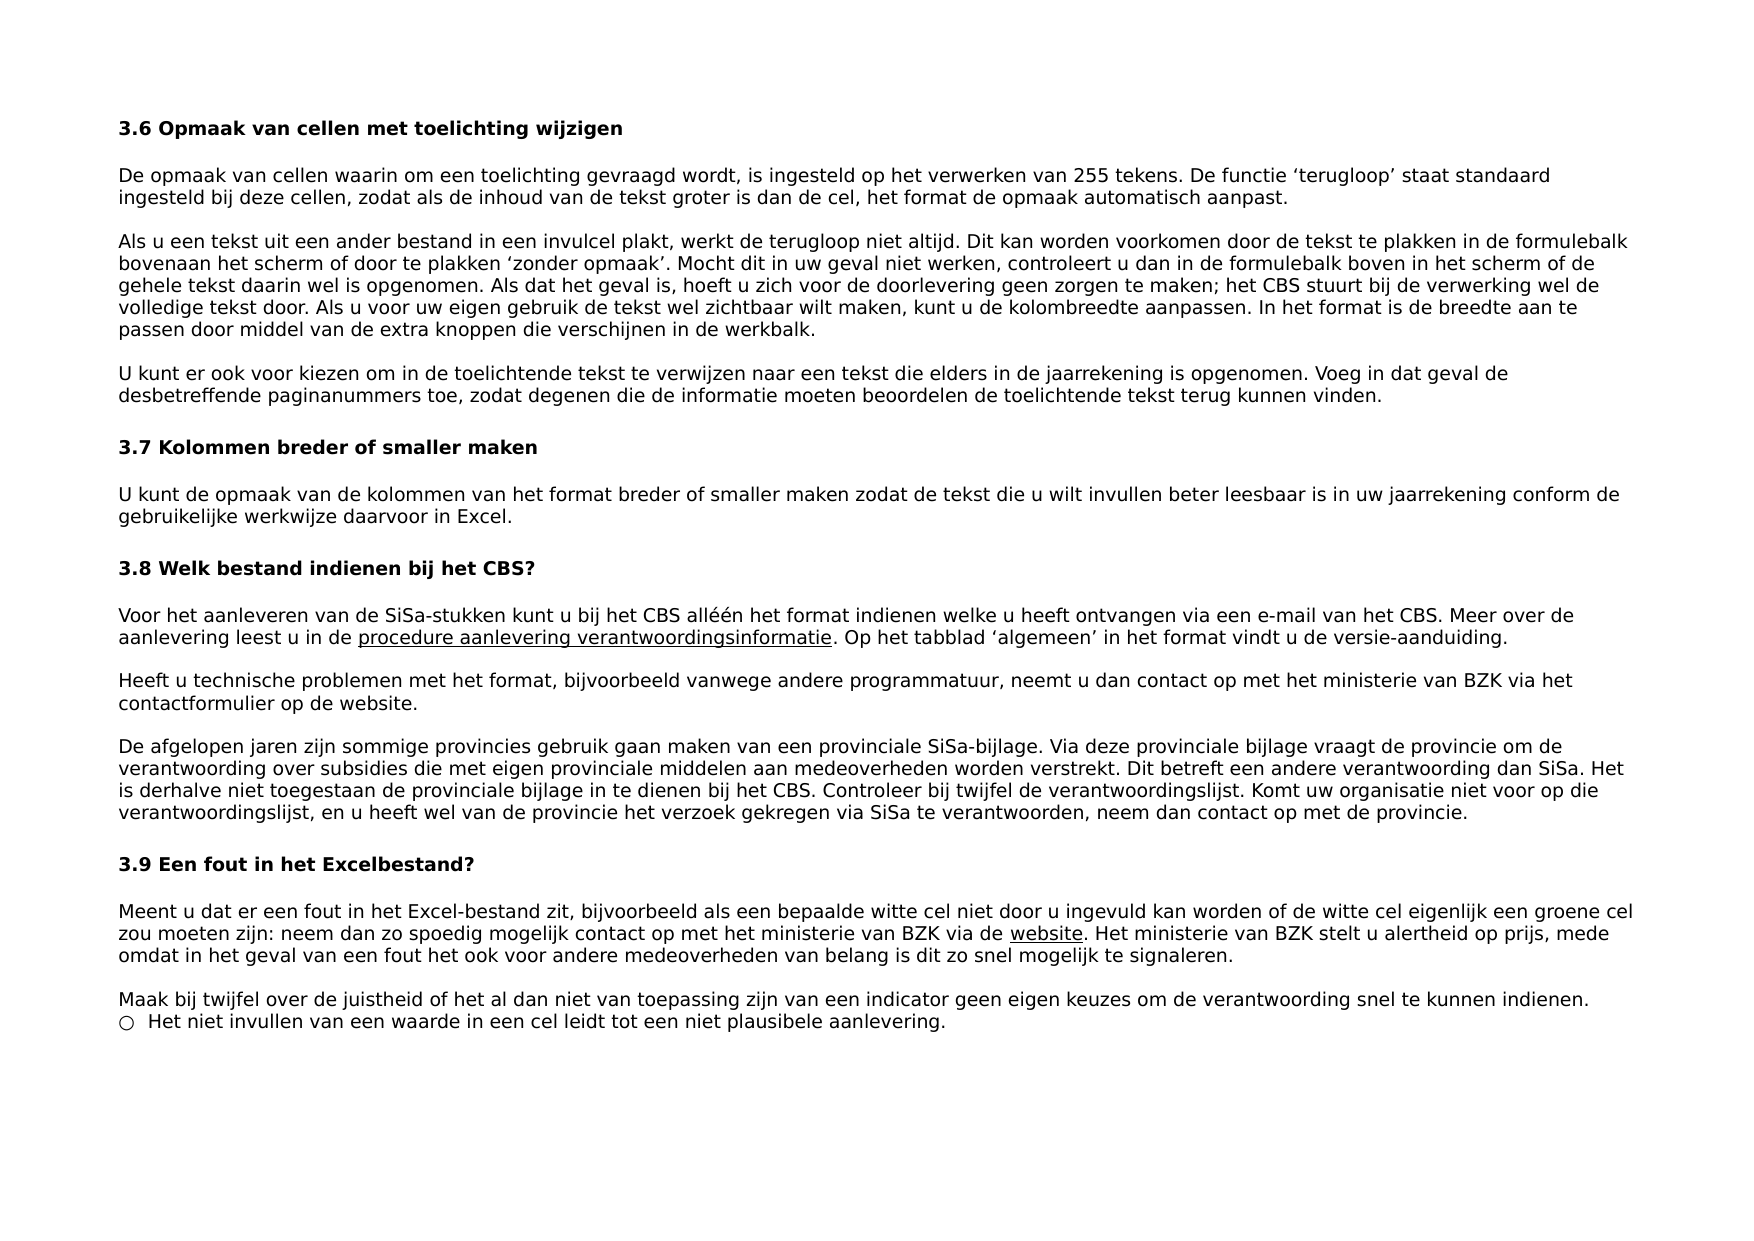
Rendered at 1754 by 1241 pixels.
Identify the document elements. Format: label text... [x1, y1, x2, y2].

subtitle 3.6 Opmaak van cellen met toelichting wijzigen [118, 118, 1636, 140]
text Als u een tekst uit een ander bestand in een invulcel plakt, werkt de terugloop niet altijd. Dit kan worden voorkomen door de tekst te plakken in de formulebalk bovenaan het scherm of door te plakken ‘zonder opmaak’. Mocht dit in uw geval niet werken, controleert u dan in de formulebalk boven in het scherm of de gehele tekst daarin wel is opgenomen. Als dat het geval is, hoeft u zich voor de doorlevering geen zorgen te maken; het CBS stuurt bij de verwerking wel de volledige tekst door. Als u voor uw eigen gebruik de tekst wel zichtbaar wilt maken, kunt u de kolombreedte aanpassen. In het format is de breedte aan te passen door middel van de extra knoppen die verschijnen in de werkbalk. [118, 231, 1636, 341]
subtitle 3.8 Welk bestand indienen bij het CBS? [118, 558, 1636, 579]
text U kunt de opmaak van de kolommen van het format breder of smaller maken zodat de tekst die u wilt invullen beter leesbaar is in uw jaarrekening conform de gebruikelijke werkwijze daarvoor in Excel. [118, 484, 1636, 528]
text De opmaak van cellen waarin om een toelichting gevraagd wordt, is ingesteld op het verwerken van 255 tekens. De functie ‘terugloop’ staat standaard ingesteld bij deze cellen, zodat als de inhoud van de tekst groter is dan de cel, het format de opmaak automatisch aanpast. [118, 165, 1636, 209]
text U kunt er ook voor kiezen om in de toelichtende tekst te verwijzen naar een tekst die elders in de jaarrekening is opgenomen. Voeg in dat geval de desbetreffende paginanummers toe, zodat degenen die de informatie moeten beoordelen de toelichtende tekst terug kunnen vinden. [118, 363, 1636, 407]
subtitle 3.7 Kolommen breder of smaller maken [118, 437, 1636, 459]
text Meent u dat er een fout in het Excel-bestand zit, bijvoorbeeld als een bepaalde witte cel niet door u ingevuld kan worden of de witte cel eigenlijk een groene cel zou moeten zijn: neem dan zo spoedig mogelijk contact op met het ministerie van BZK via de website. Het ministerie van BZK stelt u alertheid op prijs, mede omdat in het geval van een fout het ook voor andere medeoverheden van belang is dit zo snel mogelijk te signaleren. [118, 901, 1636, 967]
text Maak bij twijfel over de juistheid of het al dan niet van toepassing zijn van een indicator geen eigen keuzes om de verantwoording snel te kunnen indienen. [118, 989, 1636, 1011]
text Heeft u technische problemen met het format, bijvoorbeeld vanwege andere programmatuur, neemt u dan contact op met het ministerie van BZK via het contactformulier op de website. [118, 670, 1636, 714]
subtitle 3.9 Een fout in het Excelbestand? [118, 854, 1636, 876]
text ○ Het niet invullen van een waarde in een cel leidt tot een niet plausibele aanlevering. [118, 1011, 1636, 1033]
text Voor het aanleveren van de SiSa-stukken kunt u bij het CBS alléén het format indienen welke u heeft ontvangen via een e-mail van het CBS. Meer over de aanlevering leest u in de procedure aanlevering verantwoordingsinformatie. Op het tabblad ‘algemeen’ in het format vindt u de versie-aanduiding. [118, 604, 1636, 648]
text De afgelopen jaren zijn sommige provincies gebruik gaan maken van een provinciale SiSa-bijlage. Via deze provinciale bijlage vraagt de provincie om de verantwoording over subsidies die met eigen provinciale middelen aan medeoverheden worden verstrekt. Dit betreft een andere verantwoording dan SiSa. Het is derhalve niet toegestaan de provinciale bijlage in te dienen bij het CBS. Controleer bij twijfel de verantwoordingslijst. Komt uw organisatie niet voor op die verantwoordingslijst, en u heeft wel van de provincie het verzoek gekregen via SiSa te verantwoorden, neem dan contact op met de provincie. [118, 736, 1636, 824]
